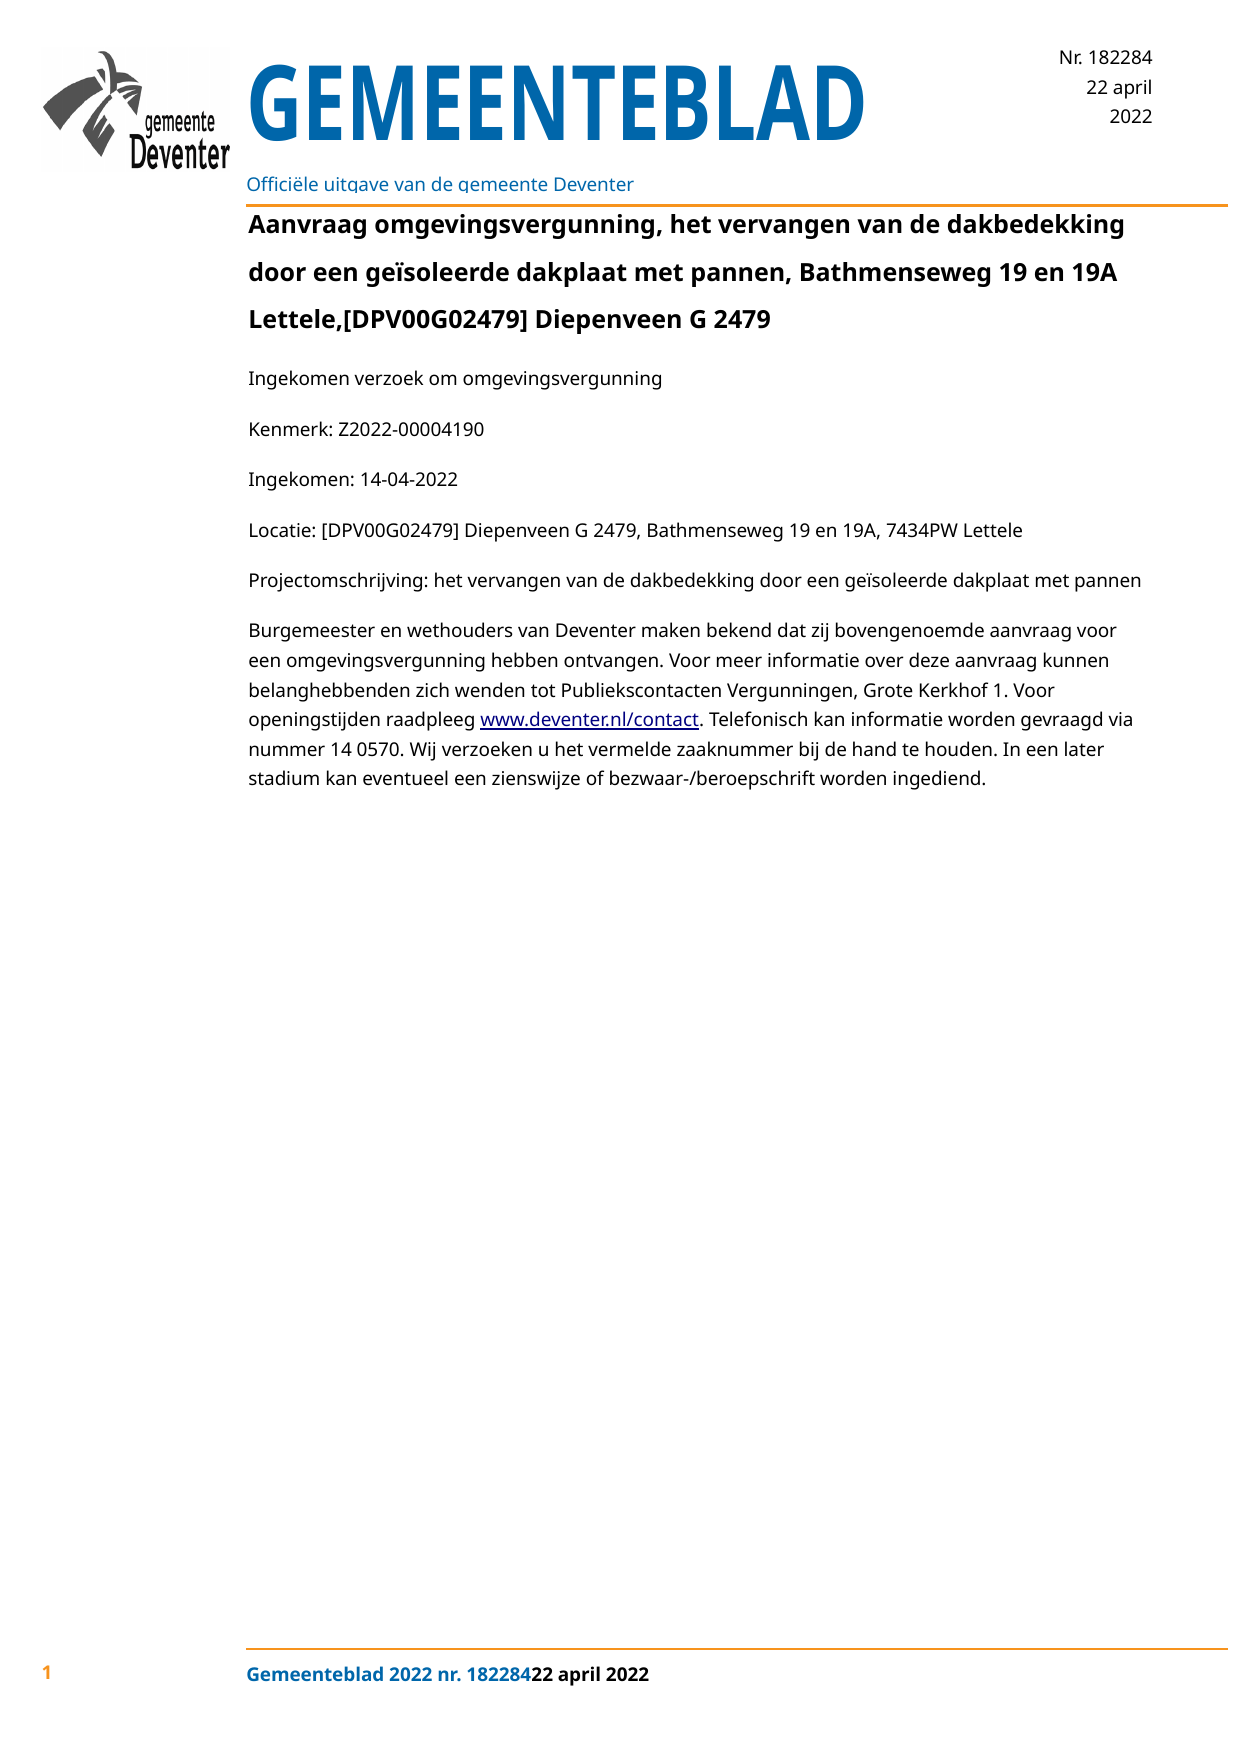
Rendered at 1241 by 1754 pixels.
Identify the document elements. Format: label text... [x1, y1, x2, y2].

text Aanvraag omgevingsvergunning, het vervangen van de dakbedekking door een geïsoleerde dakplaat met pannen, Bathmenseweg 19 en 19A Lettele,[DPV00G02479] Diepenveen G 2479 [248, 207, 1152, 336]
text Locatie: [DPV00G02479] Diepenveen G 2479, Bathmenseweg 19 en 19A, 7434PW Lettele [248, 517, 1152, 542]
text Ingekomen verzoek om omgevingsvergunning [248, 366, 1152, 391]
picture [41, 47, 231, 172]
text Burgemeester en wethouders van Deventer maken bekend dat zij bovengenoemde aanvraag voor een omgevingsvergunning hebben ontvangen. Voor meer informatie over deze aanvraag kunnen belanghebbenden zich wenden tot Publiekscontacten Vergunningen, Grote Kerkhof 1. Voor openingstijden raadpleeg www.deventer.nl/contact. Telefonisch kan informatie worden gevraagd via nummer 14 0570. Wij verzoeken u het vermelde zaaknummer bij de hand te houden. In een later stadium kan eventueel een zienswijze of bezwaar-/beroepschrift worden ingediend. [248, 618, 1152, 791]
text Projectomschrijving: het vervangen van de dakbedekking door een geïsoleerde dakplaat met pannen [248, 567, 1152, 593]
text Ingekomen: 14-04-2022 [248, 466, 1152, 492]
text Kenmerk: Z2022-00004190 [248, 416, 1152, 442]
